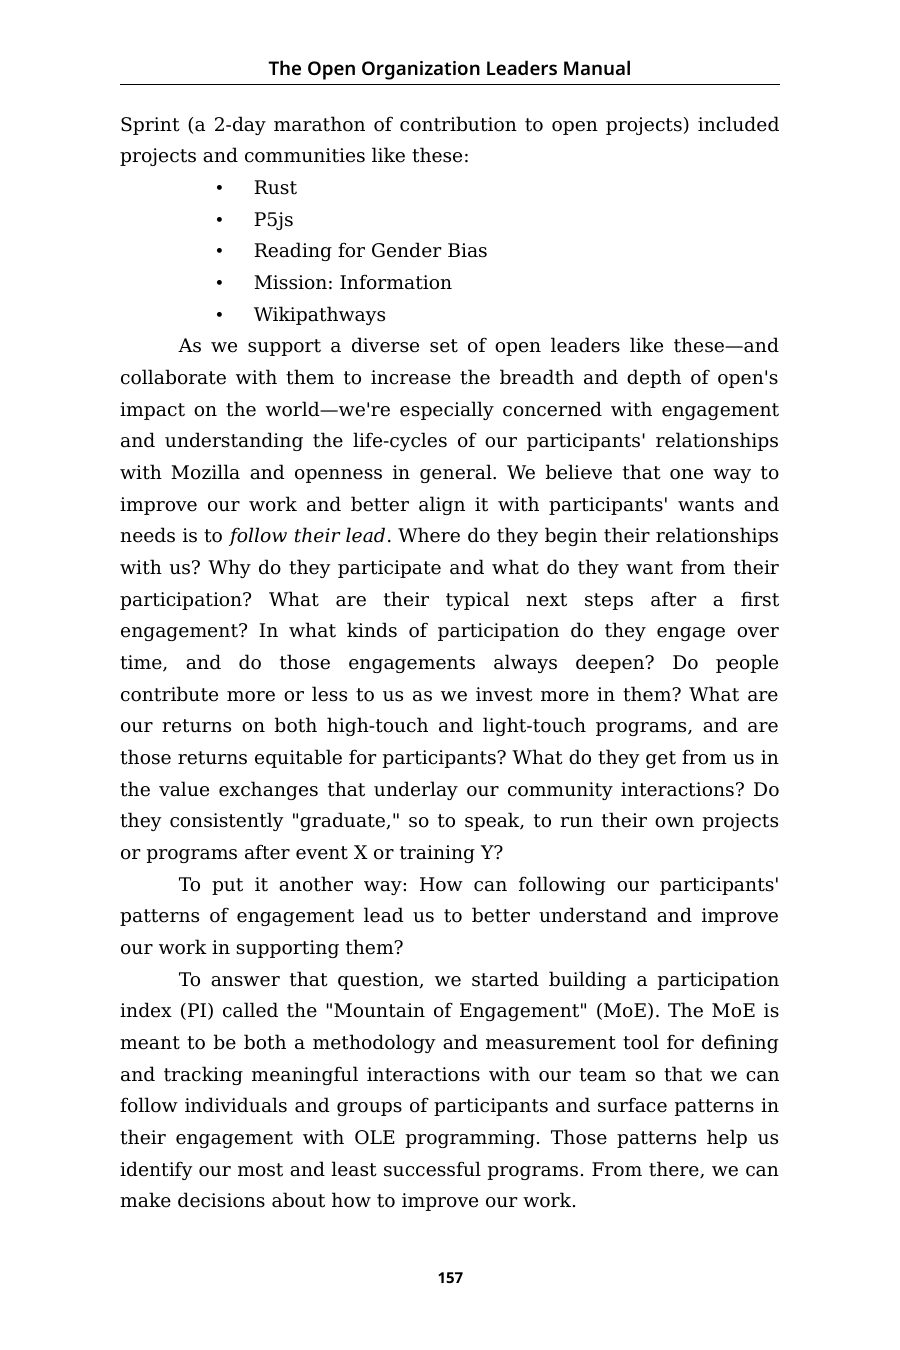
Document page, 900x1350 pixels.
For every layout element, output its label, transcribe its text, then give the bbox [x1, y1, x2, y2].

list P5js [216, 209, 780, 231]
text To answer that question, we started building a participation index (PI) called the "Mountain of Engagement" (MoE). The MoE is meant to be both a methodology and measurement tool for defining and tracking meaningful interactions with our team so that we can follow individuals and groups of participants and surface patterns in their engagement with OLE programming. Those patterns help us identify our most and least successful programs. From there, we can make decisions about how to improve our work. [120, 969, 780, 1212]
list Mission: Information [216, 272, 780, 294]
list Reading for Gender Bias [216, 241, 780, 262]
text Sprint (a 2-day marathon of contribution to open projects) included projects and communities like these: [120, 114, 780, 167]
list Wikipathways [216, 304, 780, 326]
text As we support a diverse set of open leaders like these—and collaborate with them to increase the breadth and depth of open's impact on the world—we're especially concerned with engagement and understanding the life-cycles of our participants' relationships with Mozilla and openness in general. We believe that one way to improve our work and better align it with participants' wants and needs is to follow their lead. Where do they begin their relationships with us? Why do they participate and what do they want from their participation? What are their typical next steps after a first engagement? In what kinds of participation do they engage over time, and do those engagements always deepen? Do people contribute more or less to us as we invest more in them? What are our returns on both high-touch and light-touch programs, and are those returns equitable for participants? What do they get from us in the value exchanges that underlay our community interactions? Do they consistently "graduate," so to speak, to run their own projects or programs after event X or training Y? [120, 336, 780, 864]
text To put it another way: How can following our participants' patterns of engagement lead us to better understand and improve our work in supporting them? [120, 874, 780, 959]
list Rust [216, 177, 780, 199]
